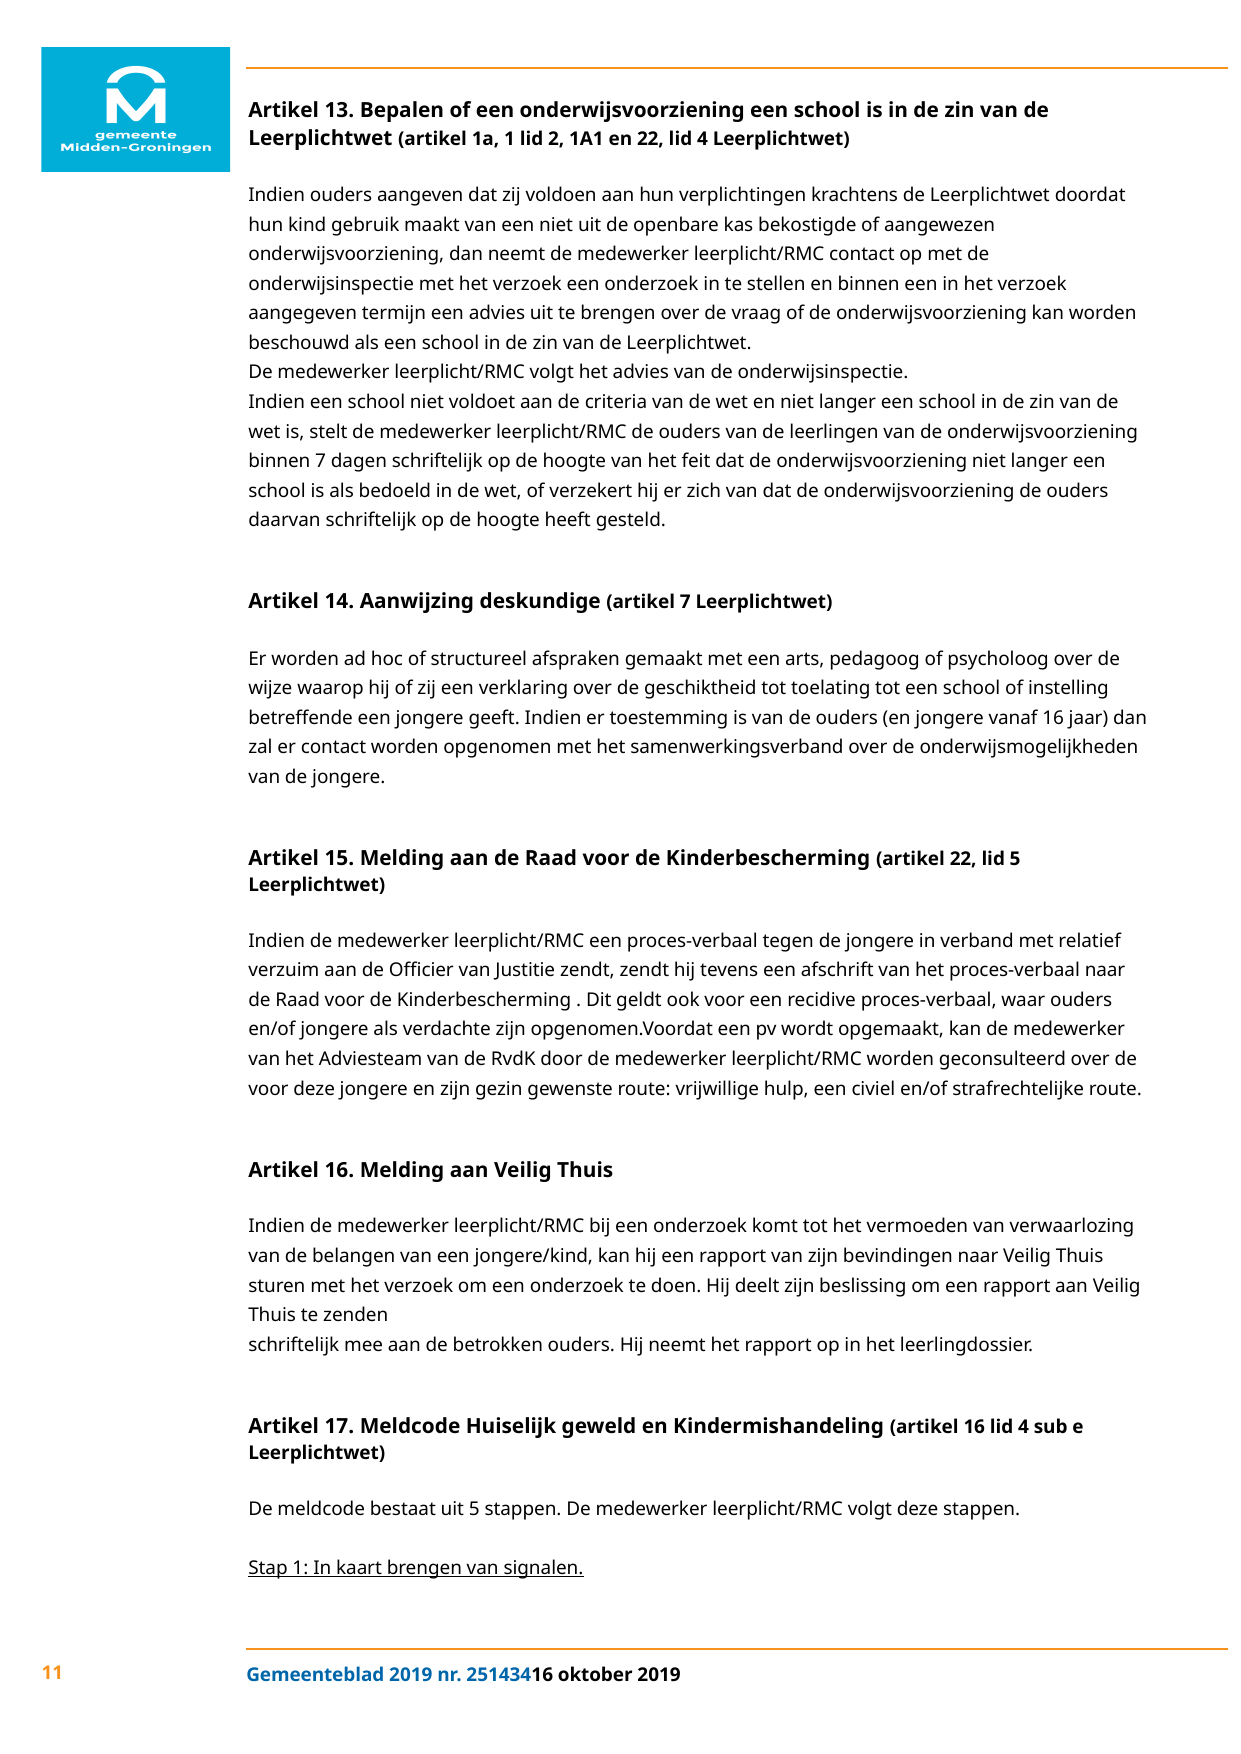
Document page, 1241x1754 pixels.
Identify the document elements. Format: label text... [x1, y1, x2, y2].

text Indien de medewerker leerplicht/RMC een proces-verbaal tegen de jongere in verband met relatief verzuim aan de Officier van Justitie zendt, zendt hij tevens een afschrift van het proces-verbaal naar de Raad voor de Kinderbescherming . Dit geldt ook voor een recidive proces-verbaal, waar ouders en/of jongere als verdachte zijn opgenomen.Voordat een pv wordt opgemaakt, kan de medewerker van het Adviesteam van de RvdK door de medewerker leerplicht/RMC worden geconsulteerd over de voor deze jongere en zijn gezin gewenste route: vrijwillige hulp, een civiel en/of strafrechtelijke route. [248, 927, 1152, 1100]
text Artikel 16. Melding aan Veilig Thuis [248, 1155, 1152, 1183]
text Indien een school niet voldoet aan de criteria van de wet en niet langer een school in de zin van de wet is, stelt de medewerker leerplicht/RMC de ouders van de leerlingen van de onderwijsvoorziening binnen 7 dagen schriftelijk op de hoogte van het feit dat de onderwijsvoorziening niet langer een school is als bedoeld in de wet, of verzekert hij er zich van dat de onderwijsvoorziening de ouders daarvan schriftelijk op de hoogte heeft gesteld. [248, 388, 1152, 532]
picture [107, 89, 165, 122]
text Indien ouders aangeven dat zij voldoen aan hun verplichtingen krachtens de Leerplichtwet doordat hun kind gebruik maakt van een niet uit de openbare kas bekostigde of aangewezen onderwijsvoorziening, dan neemt de medewerker leerplicht/RMC contact op met de onderwijsinspectie met het verzoek een onderzoek in te stellen en binnen een in het verzoek aangegeven termijn een advies uit te brengen over de vraag of de onderwijsvoorziening kan worden beschouwd als een school in de zin van de Leerplichtwet. [248, 181, 1152, 355]
text Artikel 14. Aanwijzing deskundige (artikel 7 Leerplichtwet) [248, 587, 1152, 615]
text Stap 1: In kaart brengen van signalen. [248, 1554, 1152, 1580]
text Er worden ad hoc of structureel afspraken gemaakt met een arts, pedagoog of psycholoog over de wijze waarop hij of zij een verklaring over de geschiktheid tot toelating tot een school of instelling betreffende een jongere geeft. Indien er toestemming is van de ouders (en jongere vanaf 16 jaar) dan zal er contact worden opgenomen met het samenwerkingsverband over de onderwijsmogelijkheden van de jongere. [248, 645, 1152, 789]
text Artikel 13. Bepalen of een onderwijsvoorziening een school is in de zin van de Leerplichtwet (artikel 1a, 1 lid 2, 1A1 en 22, lid 4 Leerplichtwet) [248, 95, 1152, 152]
text De medewerker leerplicht/RMC volgt het advies van de onderwijsinspectie. [248, 359, 1152, 384]
text schriftelijk mee aan de betrokken ouders. Hij neemt het rapport op in het leerlingdossier. [248, 1331, 1152, 1357]
text Artikel 15. Melding aan de Raad voor de Kinderbescherming (artikel 22, lid 5 Leerplichtwet) [248, 843, 1152, 897]
picture [108, 66, 164, 82]
text Indien de medewerker leerplicht/RMC bij een onderzoek komt tot het vermoeden van verwaarlozing van de belangen van een jongere/kind, kan hij een rapport van zijn bevindingen naar Veilig Thuis sturen met het verzoek om een onderzoek te doen. Hij deelt zijn beslissing om een rapport aan Veilig Thuis te zenden [248, 1213, 1152, 1327]
picture [184, 146, 190, 153]
text Artikel 17. Meldcode Huiselijk geweld en Kindermishandeling (artikel 16 lid 4 sub e Leerplichtwet) [248, 1411, 1152, 1465]
text De meldcode bestaat uit 5 stappen. De medewerker leerplicht/RMC volgt deze stappen. [248, 1495, 1152, 1521]
